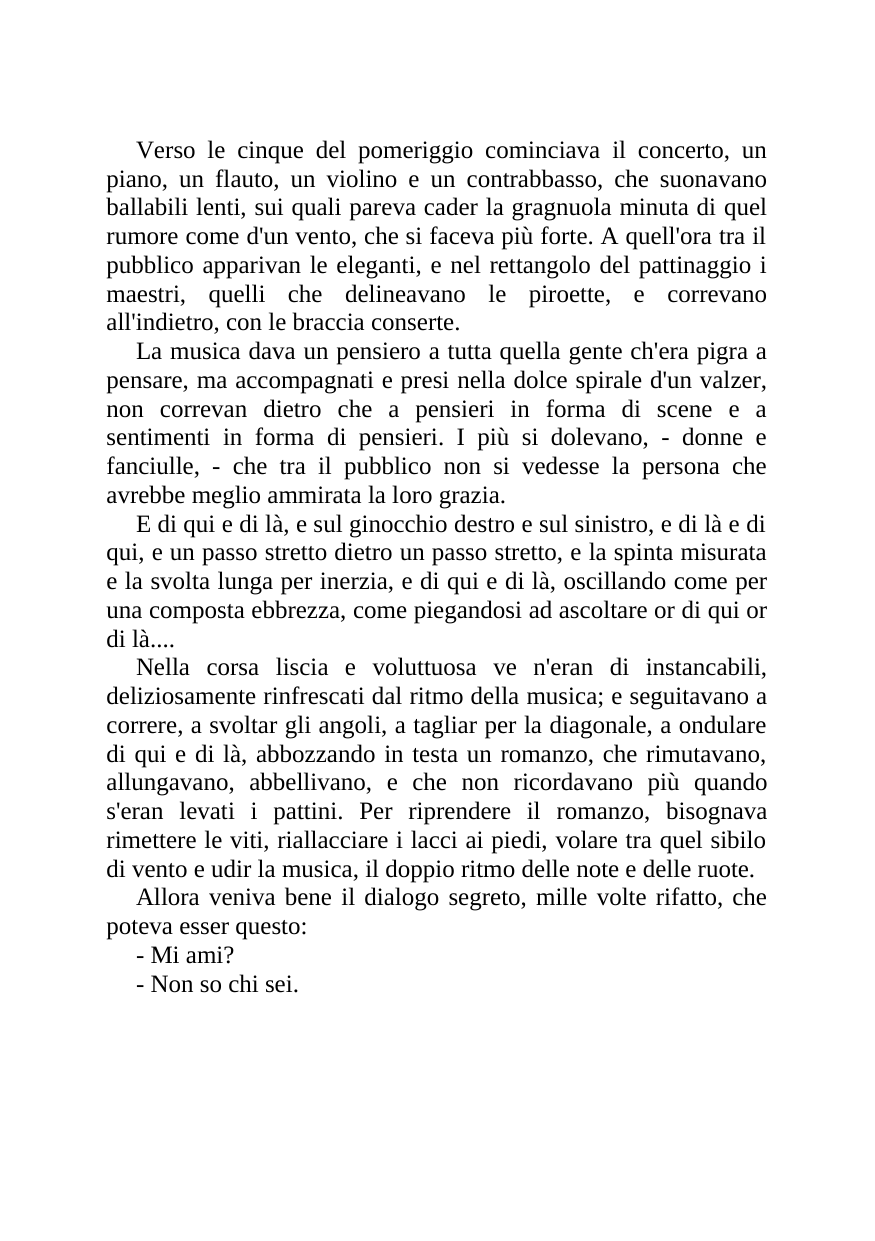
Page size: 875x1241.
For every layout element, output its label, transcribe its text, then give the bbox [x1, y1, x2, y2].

text Nella corsa liscia e voluttuosa ve n'eran di instancabili, deliziosamente rinfrescati dal ritmo della musica; e seguitavano a correre, a svoltar gli angoli, a tagliar per la diagonale, a ondulare di qui e di là, abbozzando in testa un romanzo, che rimutavano, allungavano, abbellivano, e che non ricordavano più quando s'eran levati i pattini. Per riprendere il romanzo, bisognava rimettere le viti, riallacciare i lacci ai piedi, volare tra quel sibilo di vento e udir la musica, il doppio ritmo delle note e delle ruote. [106, 652, 768, 882]
text Allora veniva bene il dialogo segreto, mille volte rifatto, che poteva esser questo: [106, 882, 768, 940]
text La musica dava un pensiero a tutta quella gente ch'era pigra a pensare, ma accompagnati e presi nella dolce spirale d'un valzer, non correvan dietro che a pensieri in forma di scene e a sentimenti in forma di pensieri. I più si dolevano, - donne e fanciulle, - che tra il pubblico non si vedesse la persona che avrebbe meglio ammirata la loro grazia. [106, 336, 768, 509]
text - Mi ami? [106, 940, 768, 969]
text - Non so chi sei. [106, 969, 768, 997]
text Verso le cinque del pomeriggio cominciava il concerto, un piano, un flauto, un violino e un contrabbasso, che suonavano ballabili lenti, sui quali pareva cader la gragnuola minuta di quel rumore come d'un vento, che si faceva più forte. A quell'ora tra il pubblico apparivan le eleganti, e nel rettangolo del pattinaggio i maestri, quelli che delineavano le piroette, e correvano all'indietro, con le braccia conserte. [106, 135, 768, 336]
text E di qui e di là, e sul ginocchio destro e sul sinistro, e di là e di qui, e un passo stretto dietro un passo stretto, e la spinta misurata e la svolta lunga per inerzia, e di qui e di là, oscillando come per una composta ebbrezza, come piegandosi ad ascoltare or di qui or di là.... [106, 509, 768, 652]
